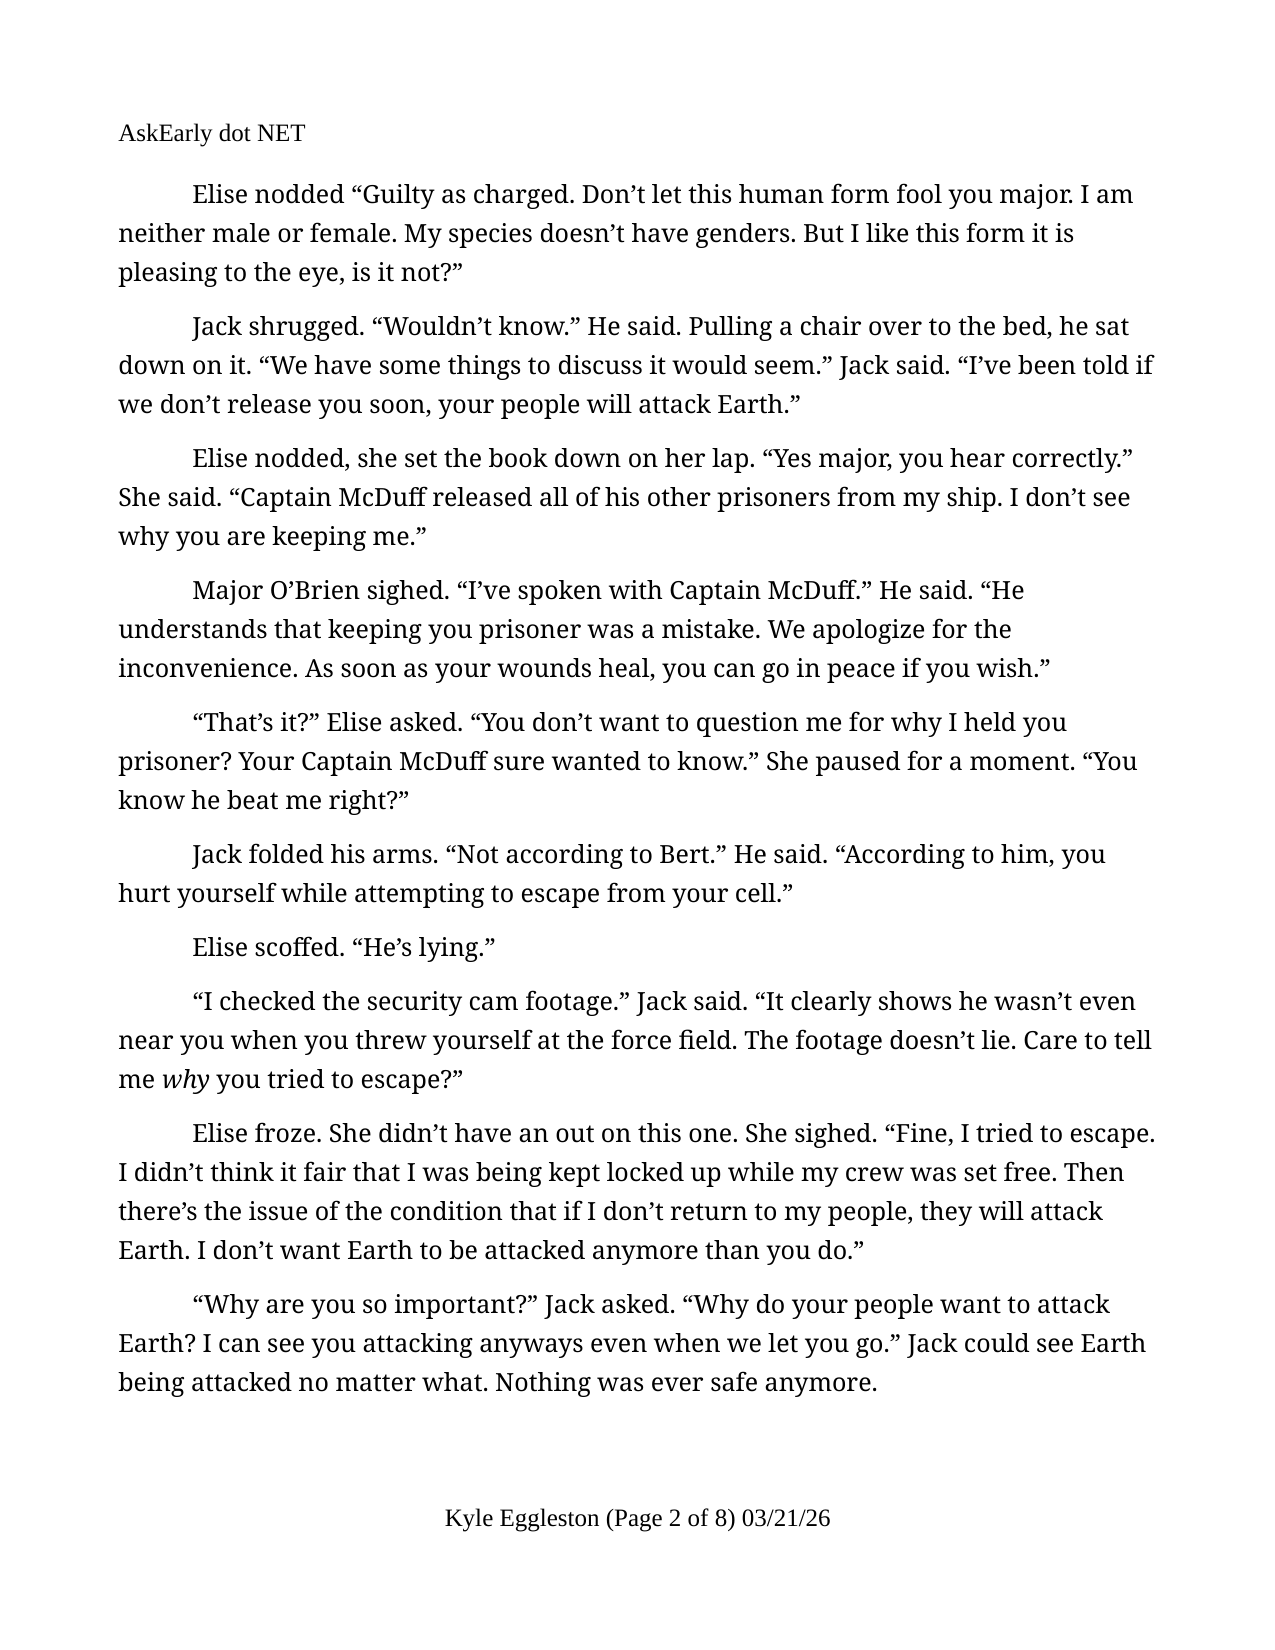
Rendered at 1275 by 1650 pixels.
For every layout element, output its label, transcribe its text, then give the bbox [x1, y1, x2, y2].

text “I checked the security cam footage.” Jack said. “It clearly shows he wasn’t even near you when you threw yourself at the force field. The footage doesn’t lie. Care to tell me why you tried to escape?” [118, 983, 1157, 1096]
text “Why are you so important?” Jack asked. “Why do your people want to attack Earth? I can see you attacking anyways even when we let you go.” Jack could see Earth being attacked no matter what. Nothing was ever safe anymore. [118, 1287, 1157, 1399]
text “That’s it?” Elise asked. “You don’t want to question me for why I held you prisoner? Your Captain McDuff sure wanted to know.” She paused for a moment. “You know he beat me right?” [118, 705, 1157, 817]
text Jack shrugged. “Wouldn’t know.” He said. Pulling a chair over to the bed, he sat down on it. “We have some things to discuss it would seem.” Jack said. “I’ve been told if we don’t release you soon, your people will attack Earth.” [118, 308, 1157, 421]
text Elise nodded “Guilty as charged. Don’t let this human form fool you major. I am neither male or female. My species doesn’t have genders. But I like this form it is pleasing to the eye, is it not?” [118, 176, 1157, 289]
text Elise froze. She didn’t have an out on this one. She sighed. “Fine, I tried to escape. I didn’t think it fair that I was being kept locked up while my crew was set free. Then there’s the issue of the condition that if I don’t return to my people, they will attack Earth. I don’t want Earth to be attacked anymore than you do.” [118, 1116, 1157, 1267]
text Elise scoffed. “He’s lying.” [118, 930, 1157, 964]
text Elise nodded, she set the book down on her lap. “Yes major, you hear correctly.” She said. “Captain McDuff released all of his other prisoners from my ship. I don’t see why you are keeping me.” [118, 441, 1157, 553]
text Major O’Brien sighed. “I’ve spoken with Captain McDuff.” He said. “He understands that keeping you prisoner was a mistake. We apologize for the inconvenience. As soon as your wounds heal, you can go in peace if you wish.” [118, 573, 1157, 685]
text Jack folded his arms. “Not according to Bert.” He said. “According to him, you hurt yourself while attempting to escape from your cell.” [118, 837, 1157, 910]
